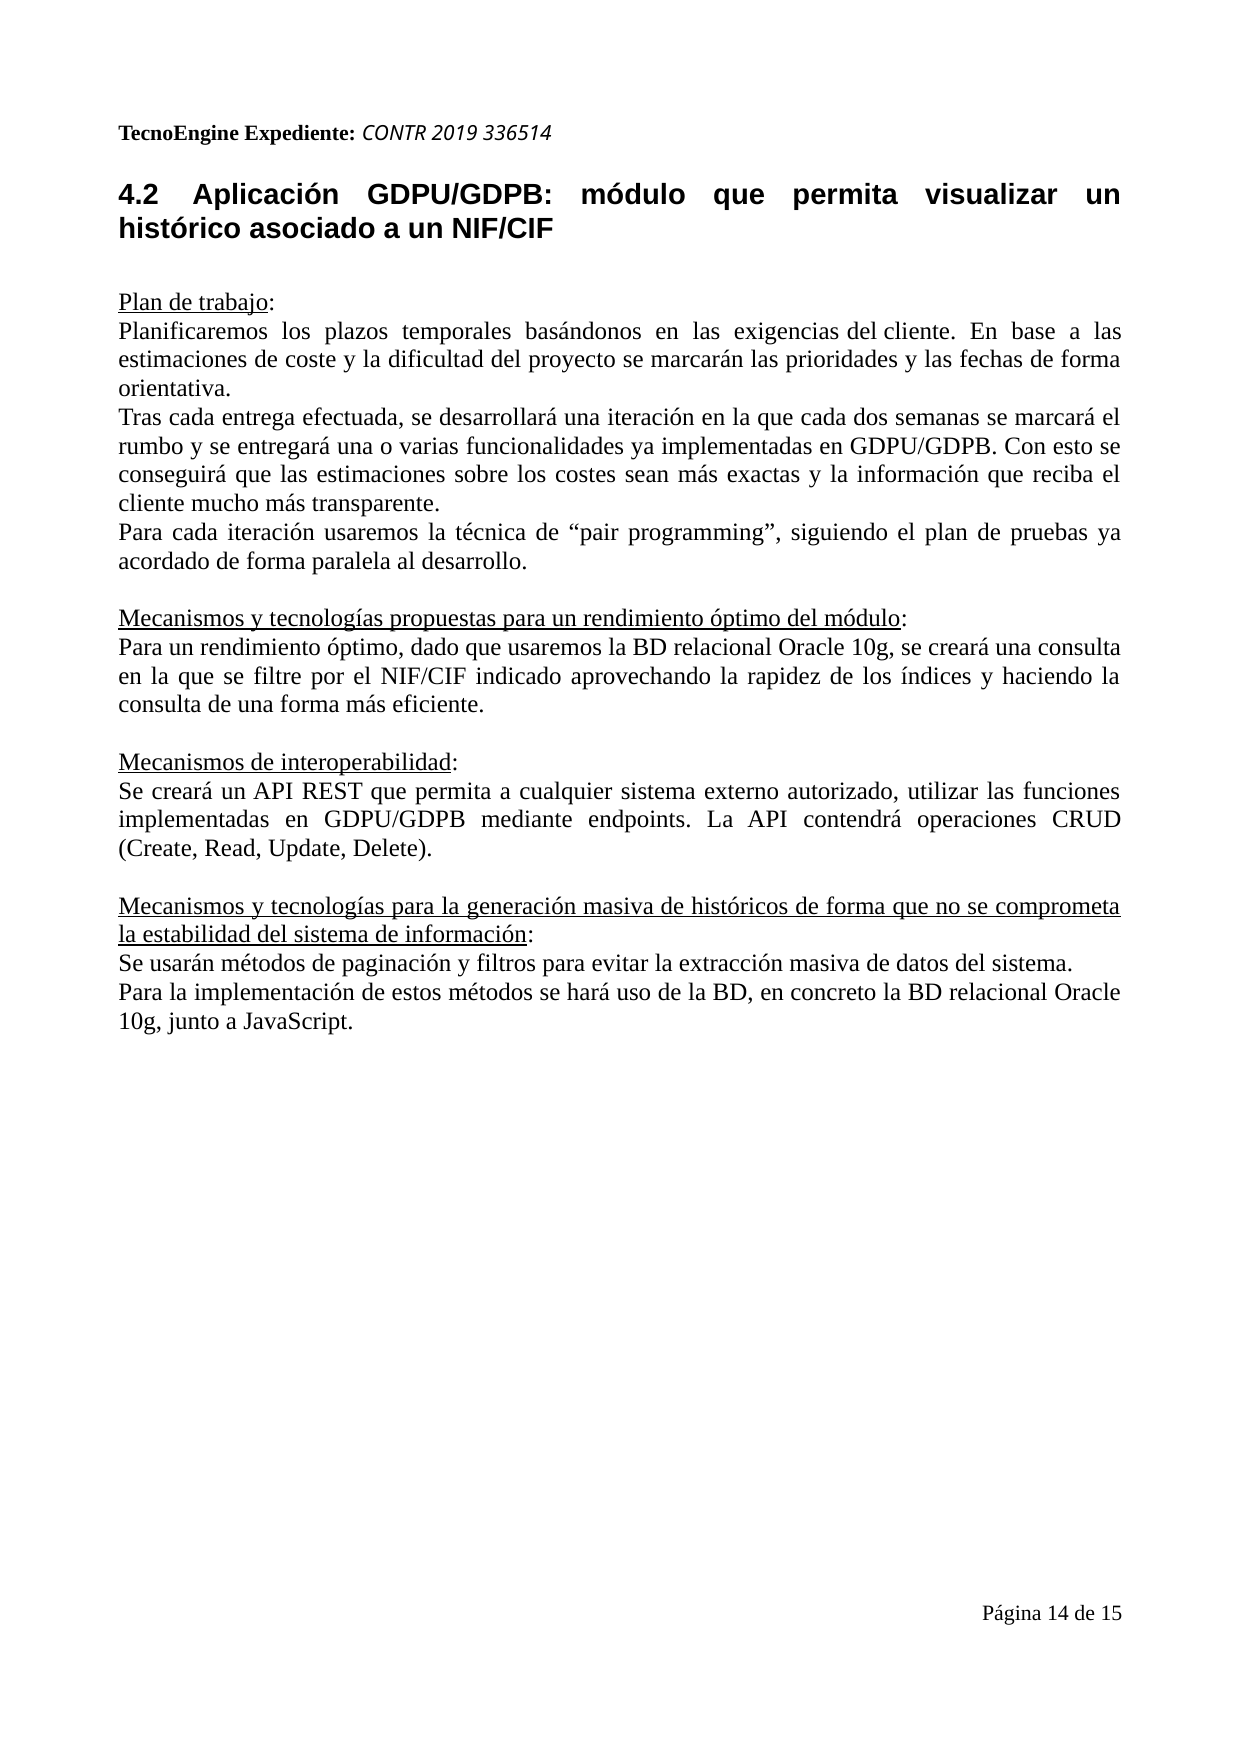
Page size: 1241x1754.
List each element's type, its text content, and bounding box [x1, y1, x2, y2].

text Tras cada entrega efectuada, se desarrollará una iteración en la que cada dos semanas se marcará el rumbo y se entregará una o varias funcionalidades ya implementadas en GDPU/GDPB. Con esto se conseguirá que las estimaciones sobre los costes sean más exactas y la información que reciba el cliente mucho más transparente. [118, 402, 1122, 517]
text Para cada iteración usaremos la técnica de “pair programming”, siguiendo el plan de pruebas ya acordado de forma paralela al desarrollo. [118, 517, 1122, 574]
text Mecanismos y tecnologías propuestas para un rendimiento óptimo del módulo: [118, 603, 1122, 632]
text Mecanismos y tecnologías para la generación masiva de históricos de forma que no se comprometa la estabilidad del sistema de información: [118, 891, 1122, 948]
text Planificaremos los plazos temporales basándonos en las exigencias del cliente. En base a las estimaciones de coste y la dificultad del proyecto se marcarán las prioridades y las fechas de forma orientativa. [118, 316, 1122, 402]
text Se usarán métodos de paginación y filtros para evitar la extracción masiva de datos del sistema. [118, 948, 1122, 977]
subtitle Aplicación GDPU/GDPB: módulo que permita visualizar un histórico asociado a un NIF/CIF [118, 177, 1122, 244]
text Plan de trabajo: [118, 287, 1122, 316]
text Mecanismos de interoperabilidad: [118, 747, 1122, 776]
text Para la implementación de estos métodos se hará uso de la BD, en concreto la BD relacional Oracle 10g, junto a JavaScript. [118, 977, 1122, 1034]
text Para un rendimiento óptimo, dado que usaremos la BD relacional Oracle 10g, se creará una consulta en la que se filtre por el NIF/CIF indicado aprovechando la rapidez de los índices y haciendo la consulta de una forma más eficiente. [118, 632, 1122, 718]
text Se creará un API REST que permita a cualquier sistema externo autorizado, utilizar las funciones implementadas en GDPU/GDPB mediante endpoints. La API contendrá operaciones CRUD (Create, Read, Update, Delete). [118, 776, 1122, 862]
